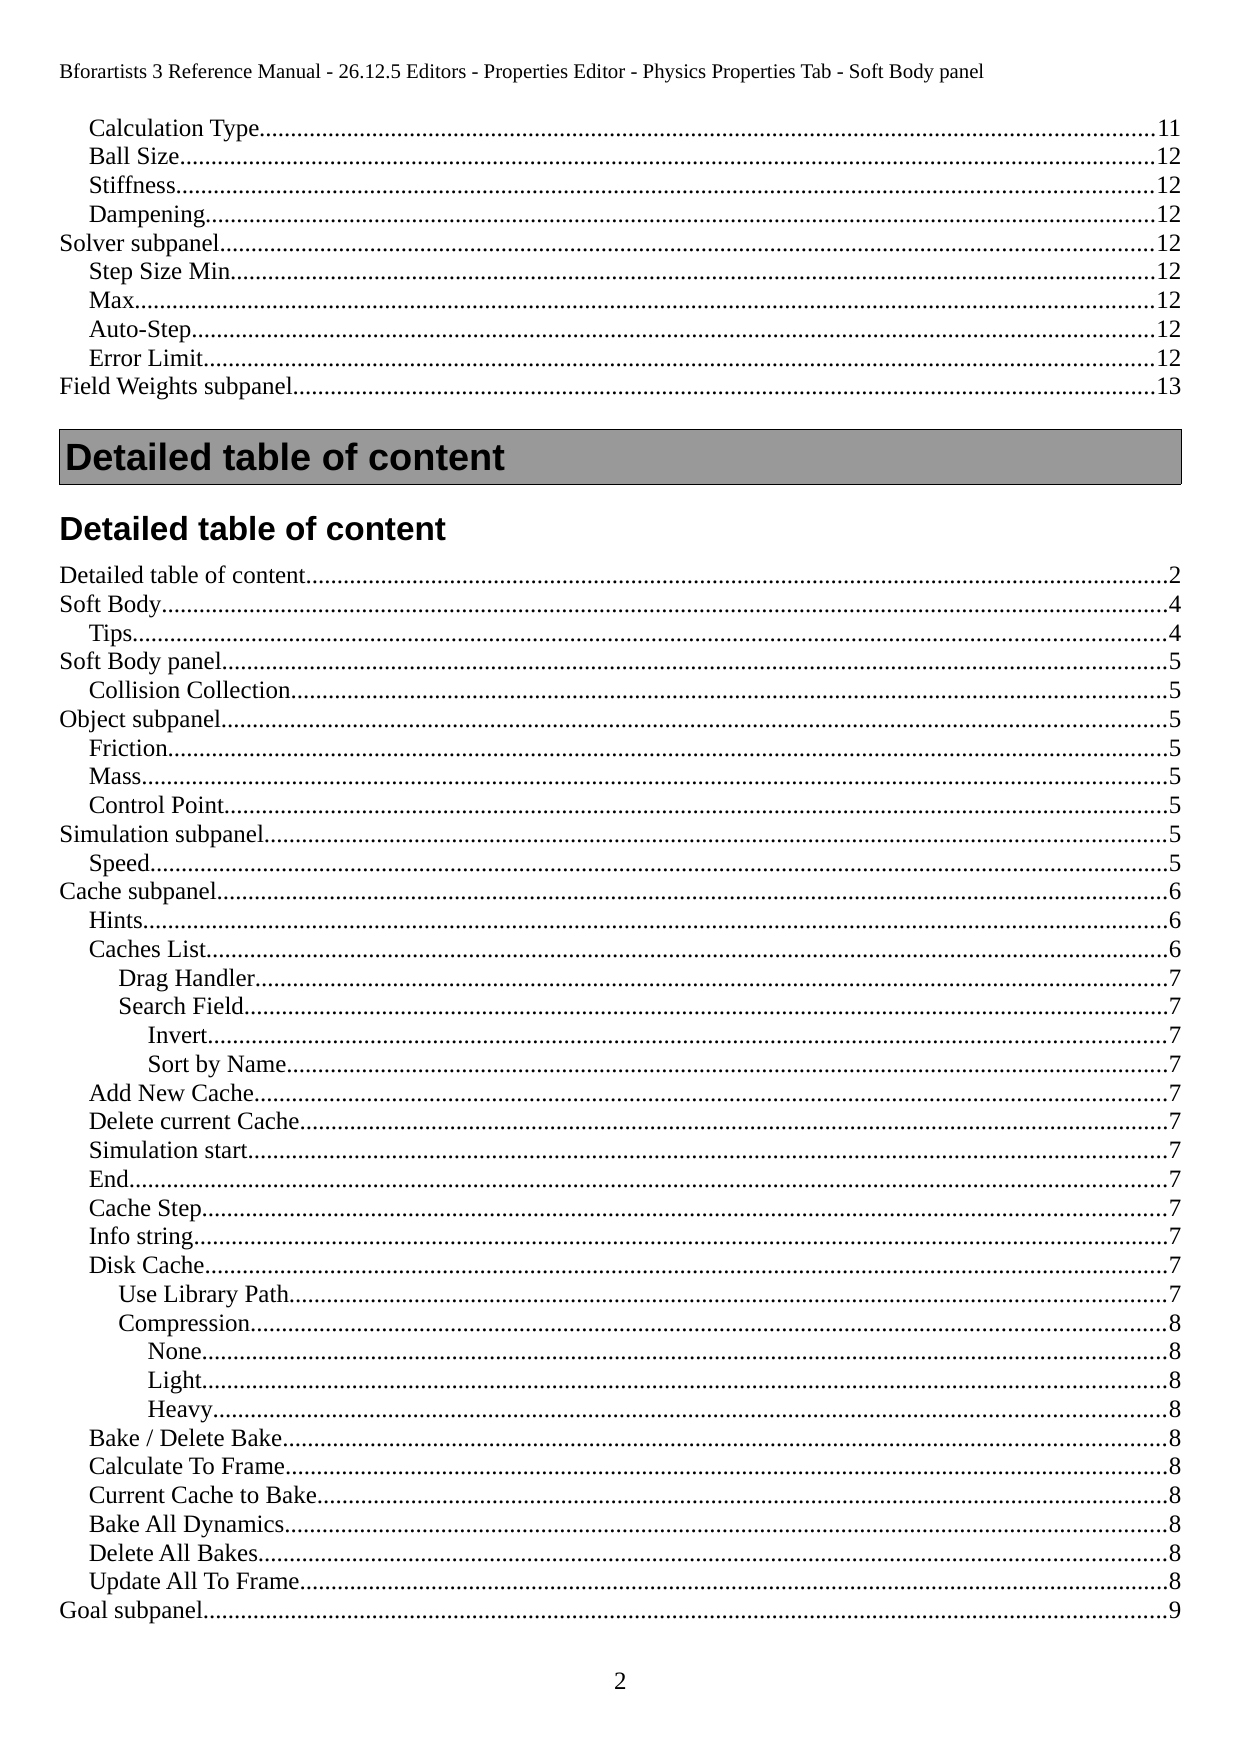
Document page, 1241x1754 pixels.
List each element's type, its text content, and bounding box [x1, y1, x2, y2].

text Cache Step 7 [88, 1193, 1181, 1221]
text Calculate To Frame 8 [88, 1451, 1181, 1480]
text Light 8 [147, 1365, 1181, 1394]
subtitle Detailed table of content [59, 509, 1181, 548]
text Heavy 8 [147, 1394, 1181, 1423]
text End 7 [88, 1164, 1181, 1193]
text Auto-Step 12 [88, 314, 1181, 343]
text Dampening 12 [88, 199, 1181, 228]
text Object subpanel 5 [59, 704, 1181, 733]
text Invert 7 [147, 1020, 1181, 1049]
text Use Library Path 7 [118, 1279, 1181, 1308]
text Soft Body 4 [59, 589, 1181, 618]
text Bake All Dynamics 8 [88, 1509, 1181, 1538]
text Disk Cache 7 [88, 1250, 1181, 1279]
text Hints 6 [88, 905, 1181, 934]
text Update All To Frame 8 [88, 1566, 1181, 1595]
text Control Point 5 [88, 790, 1181, 819]
text None 8 [147, 1336, 1181, 1365]
text Collision Collection 5 [88, 675, 1181, 704]
text Friction 5 [88, 733, 1181, 761]
text Detailed table of content 2 [59, 560, 1181, 589]
text Sort by Name 7 [147, 1049, 1181, 1078]
text Calculation Type 11 [88, 113, 1181, 141]
text Step Size Min 12 [88, 256, 1181, 285]
text Simulation subpanel 5 [59, 819, 1181, 848]
text Stiffness 12 [88, 170, 1181, 199]
text Delete current Cache 7 [88, 1106, 1181, 1135]
text Error Limit 12 [88, 343, 1181, 371]
text Simulation start 7 [88, 1135, 1181, 1164]
text Current Cache to Bake 8 [88, 1480, 1181, 1509]
text Caches List 6 [88, 934, 1181, 963]
text Add New Cache 7 [88, 1078, 1181, 1106]
text Goal subpanel 9 [59, 1595, 1181, 1624]
text Delete All Bakes 8 [88, 1538, 1181, 1566]
text Compression 8 [118, 1308, 1181, 1336]
text Tips 4 [88, 618, 1181, 646]
text Soft Body panel 5 [59, 646, 1181, 675]
text Max 12 [88, 285, 1181, 314]
text Cache subpanel 6 [59, 876, 1181, 905]
text Field Weights subpanel 13 [59, 371, 1181, 400]
text Speed 5 [88, 848, 1181, 876]
text Mass 5 [88, 761, 1181, 790]
table_header Detailed table of content [60, 430, 1181, 484]
text Bake / Delete Bake 8 [88, 1423, 1181, 1451]
text Info string 7 [88, 1221, 1181, 1250]
text Search Field 7 [118, 991, 1181, 1020]
text Drag Handler 7 [118, 963, 1181, 991]
text Ball Size 12 [88, 141, 1181, 170]
text Solver subpanel 12 [59, 228, 1181, 256]
